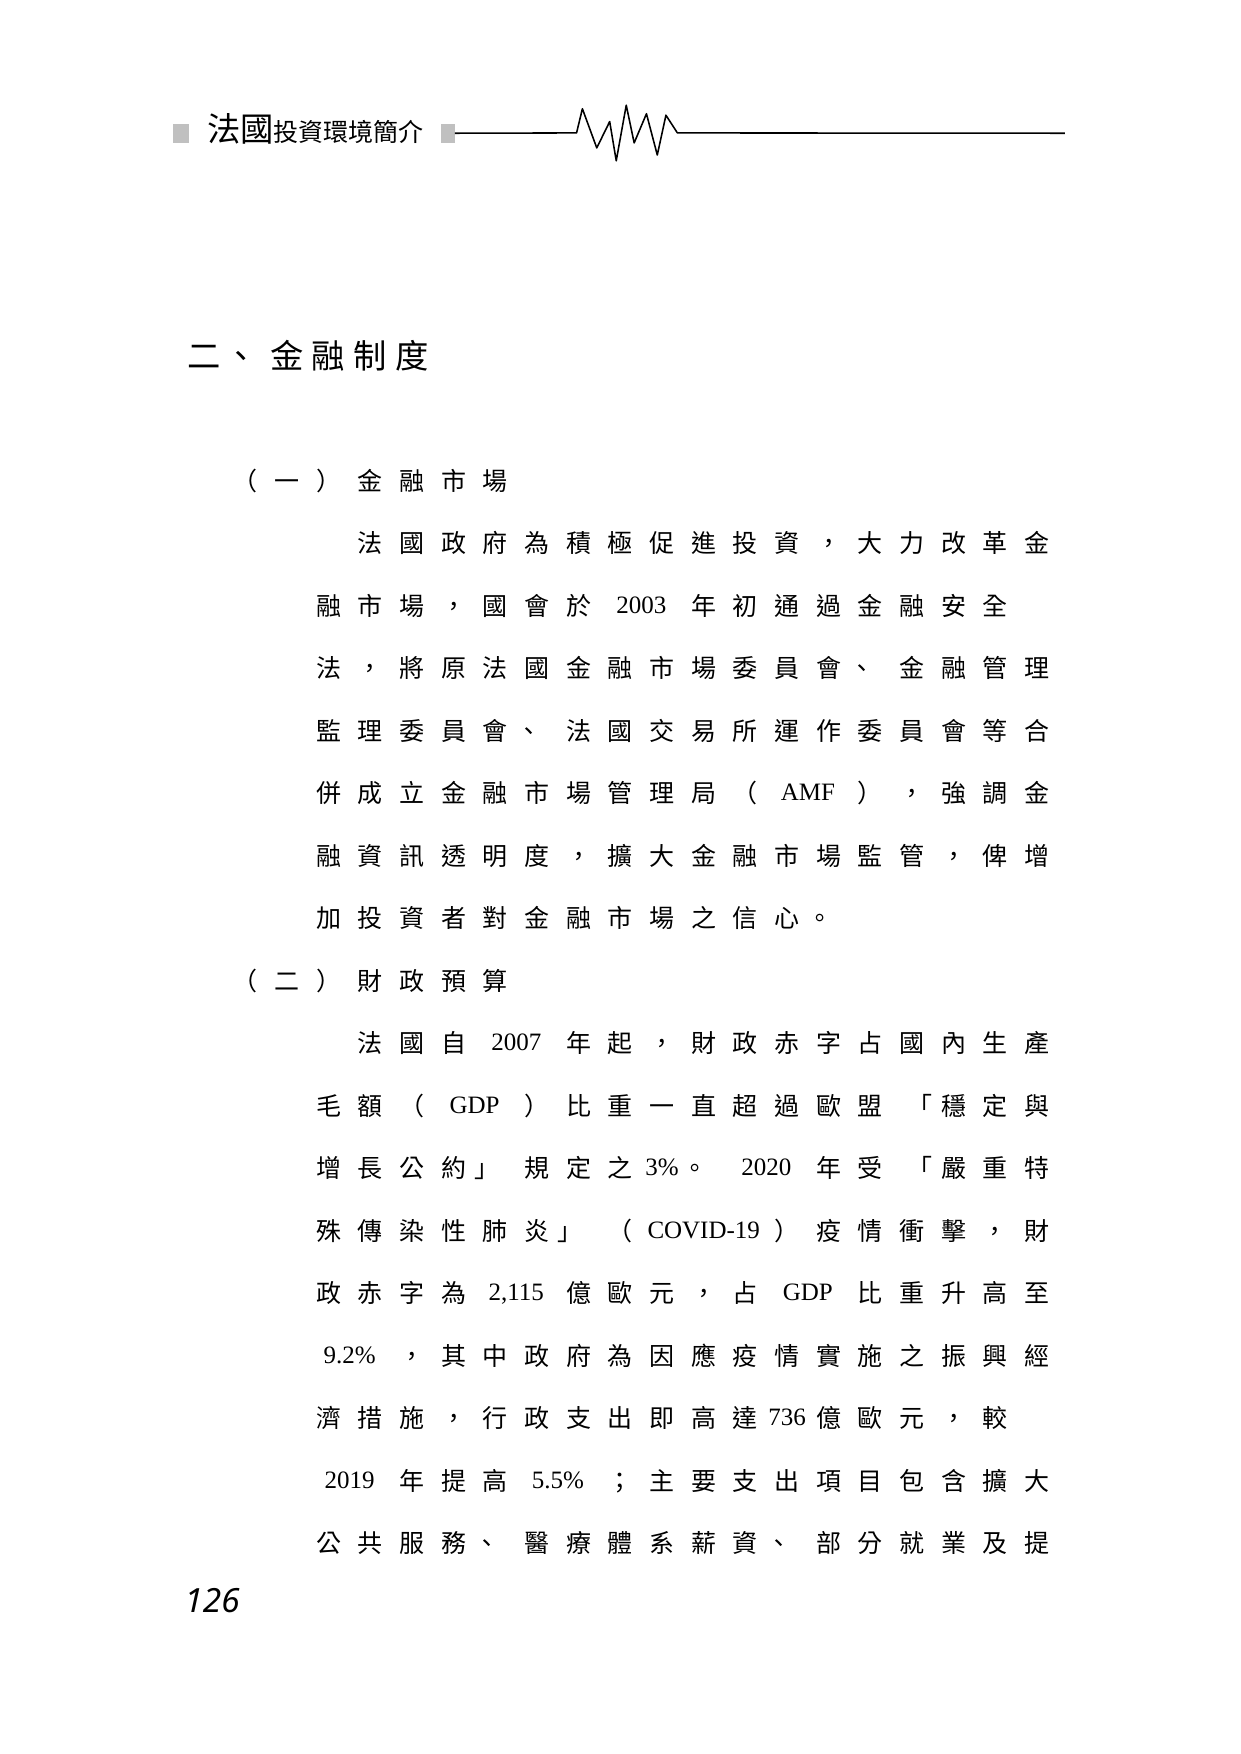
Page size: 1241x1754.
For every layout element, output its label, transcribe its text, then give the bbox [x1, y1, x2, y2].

text 二、金融制度 [183, 313, 1058, 375]
text （一）金融市場 [207, 438, 1058, 500]
text （二）財政預算 [207, 938, 1058, 1000]
text 法國政府為積極促進投資，大力改革金融市場，國會於2003年初通過金融安全法，將原法國金融市場委員會、金融管理監理委員會、法國交易所運作委員會等合併成立金融市場管理局（AMF），強調金融資訊透明度，擴大金融市場監管，俾增加投資者對金融市場之信心。 [281, 500, 1058, 938]
text 法國自2007年起，財政赤字占國內生產毛額（GDP）比重一直超過歐盟「穩定與增長公約」規定之3%。2020年受「嚴重特殊傳染性肺炎」（COVID-19）疫情衝擊，財政赤字為2,115億歐元，占GDP比重升高至9.2%，其中政府為因應疫情實施之振興經濟措施，行政支出即高達736億歐元，較2019年提高5.5%；主要支出項目包含擴大公共服務、醫療體系薪資、部分就業及提 [281, 1000, 1058, 1563]
